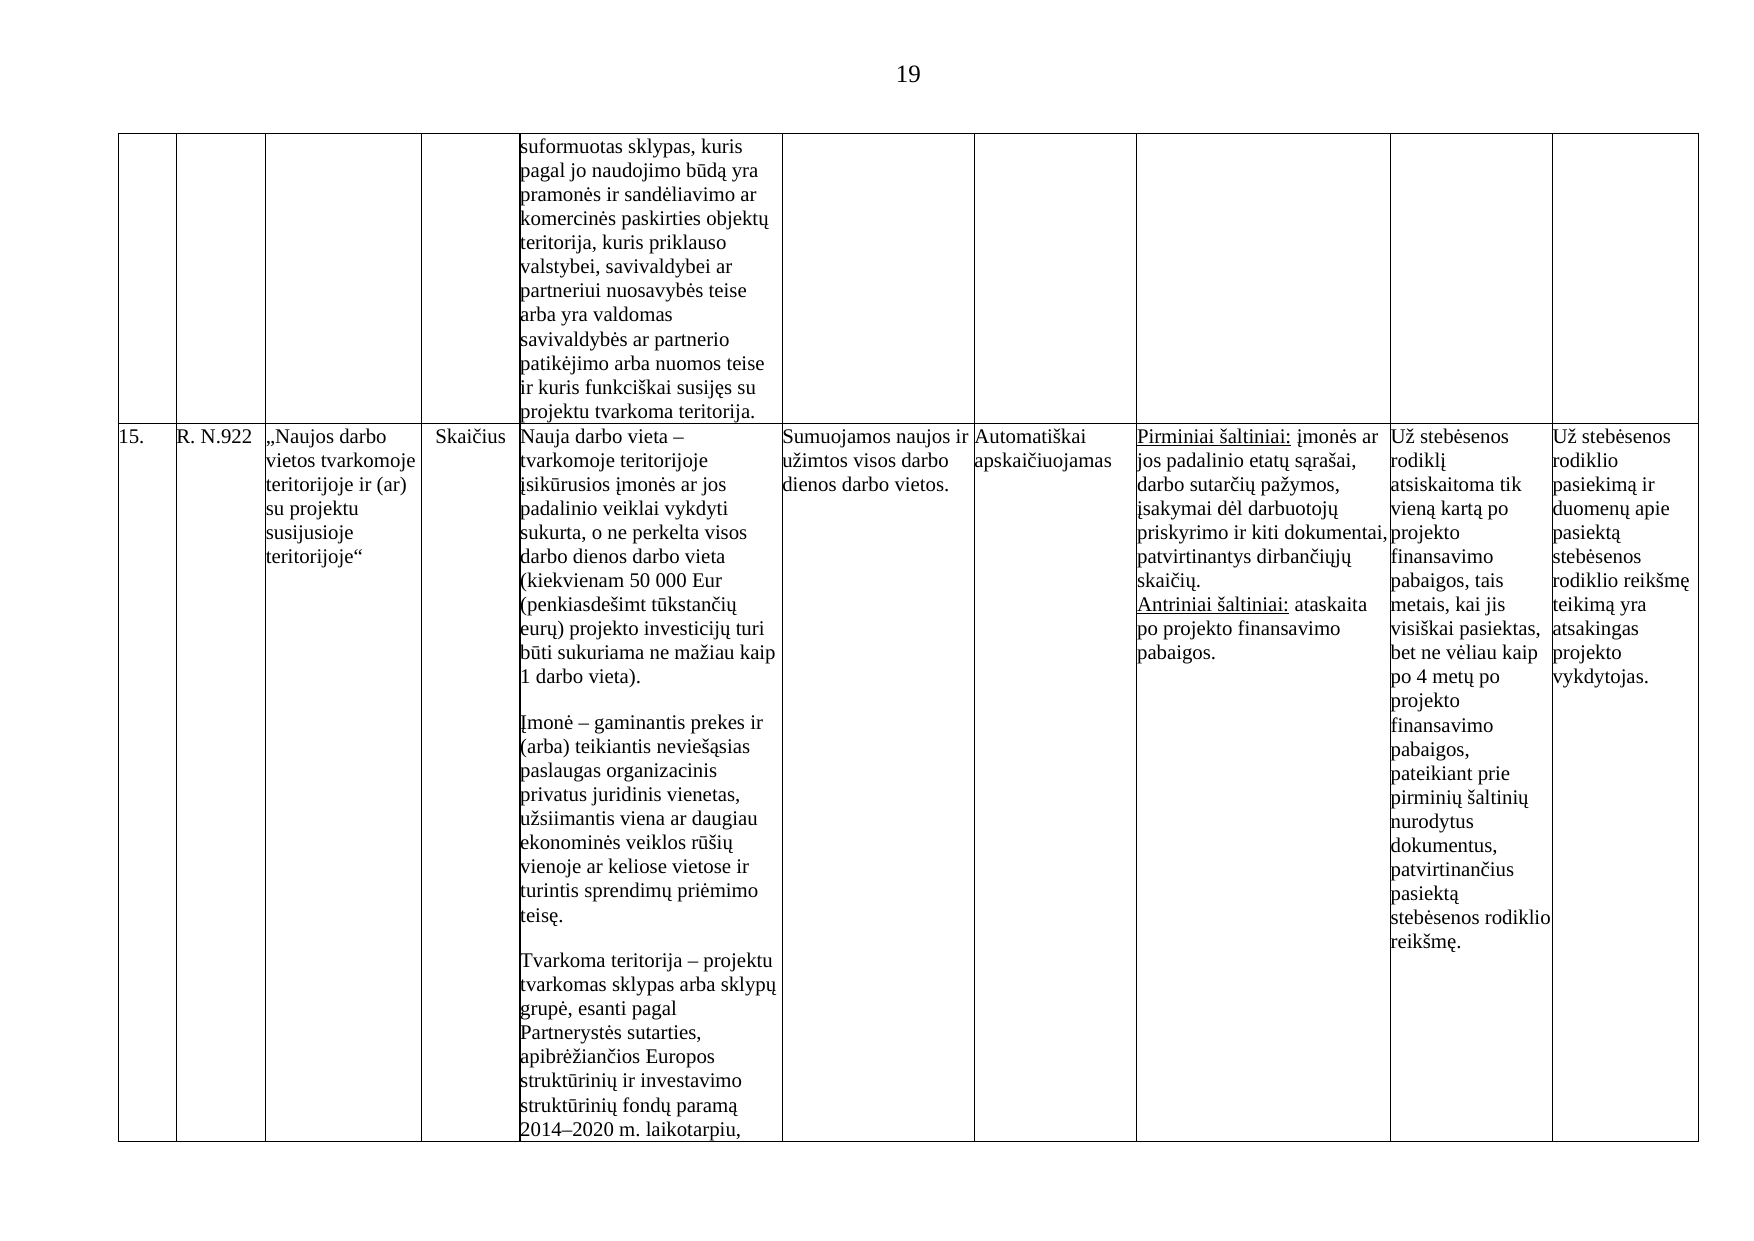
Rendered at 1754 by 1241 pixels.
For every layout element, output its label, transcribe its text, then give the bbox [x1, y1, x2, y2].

table_cell [783, 134, 974, 423]
table_cell R. N.922 [177, 424, 265, 1141]
table_cell [1391, 134, 1552, 423]
table_cell Nauja darbo vieta – tvarkomoje teritorijoje įsikūrusios įmonės ar jos padalinio veiklai vykdyti sukurta, o ne perkelta visos darbo dienos darbo vieta (kiekvienam 50 000 Eur (penkiasdešimt tūkstančių eurų) projekto investicijų turi būti sukuriama ne mažiau kaip 1 darbo vieta). Įmonė – gaminantis prekes ir (arba) teikiantis neviešąsias paslaugas organizacinis privatus juridinis vienetas, užsiimantis viena ar daugiau ekonominės veiklos rūšių vienoje ar keliose vietose ir turintis sprendimų priėmimo teisę. Tvarkoma teritorija – projektu tvarkomas sklypas arba sklypų grupė, esanti pagal Partnerystės sutarties, apibrėžiančios Europos struktūrinių ir investavimo struktūrinių fondų paramą 2014–2020 m. laikotarpiu, [521, 424, 782, 1141]
table_cell [266, 134, 421, 423]
table_cell [975, 134, 1136, 423]
table_cell [177, 134, 265, 423]
table_cell Už stebėsenos rodiklį atsiskaitoma tik vieną kartą po projekto finansavimo pabaigos, tais metais, kai jis visiškai pasiektas, bet ne vėliau kaip po 4 metų po projekto finansavimo pabaigos, pateikiant prie pirminių šaltinių nurodytus dokumentus, patvirtinančius pasiektą stebėsenos rodiklio reikšmę. [1391, 424, 1552, 1141]
table_cell [1553, 134, 1698, 423]
table_cell suformuotas sklypas, kuris pagal jo naudojimo būdą yra pramonės ir sandėliavimo ar komercinės paskirties objektų teritorija, kuris priklauso valstybei, savivaldybei ar partneriui nuosavybės teise arba yra valdomas savivaldybės ar partnerio patikėjimo arba nuomos teise ir kuris funkciškai susijęs su projektu tvarkoma teritorija. [521, 134, 782, 423]
table_cell 15. [119, 424, 176, 1141]
table_cell Pirminiai šaltiniai: įmonės ar jos padalinio etatų sąrašai, darbo sutarčių pažymos, įsakymai dėl darbuotojų priskyrimo ir kiti dokumentai, patvirtinantys dirbančiųjų skaičių. Antriniai šaltiniai: ataskaita po projekto finansavimo pabaigos. [1137, 424, 1390, 1141]
table_cell [422, 134, 519, 423]
table_cell [1137, 134, 1390, 423]
table_cell Automatiškai apskaičiuojamas [975, 424, 1136, 1141]
table_cell Už stebėsenos rodiklio pasiekimą ir duomenų apie pasiektą stebėsenos rodiklio reikšmę teikimą yra atsakingas projekto vykdytojas. [1553, 424, 1698, 1141]
table_cell Sumuojamos naujos ir užimtos visos darbo dienos darbo vietos. [783, 424, 974, 1141]
table_cell Skaičius [422, 424, 519, 1141]
table_cell „Naujos darbo vietos tvarkomoje teritorijoje ir (ar) su projektu susijusioje teritorijoje“ [266, 424, 421, 1141]
table_cell [119, 134, 176, 423]
